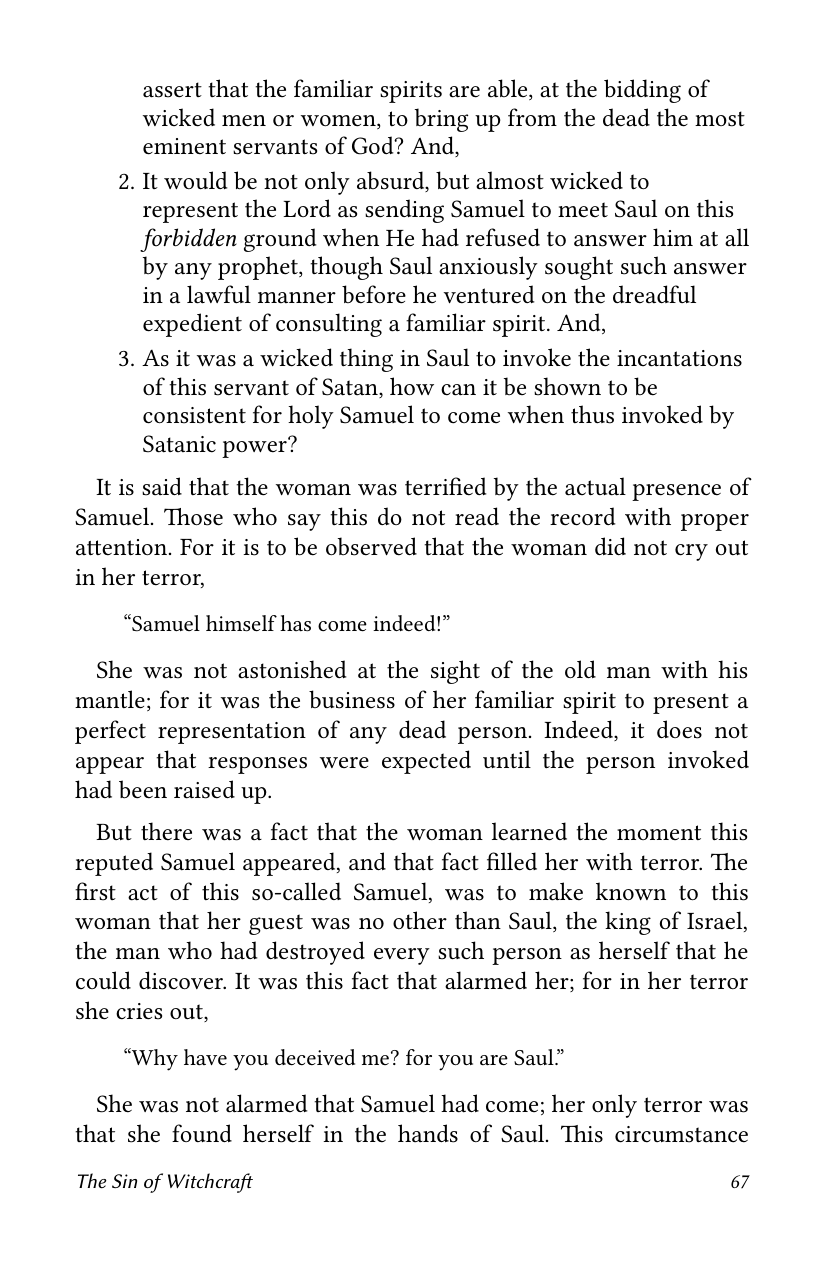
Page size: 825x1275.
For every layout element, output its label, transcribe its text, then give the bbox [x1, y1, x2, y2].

text But there was a fact that the woman learned the moment this reputed Samuel appeared, and that fact filled her with terror. The first act of this so-called Samuel, was to make known to this woman that her guest was no other than Saul, the king of Israel, the man who had destroyed every such person as herself that he could discover. It was this fact that alarmed her; for in her terror she cries out, [75, 818, 750, 1026]
text “Why have you deceived me? for you are Saul.” [105, 1045, 720, 1071]
text It is said that the woman was terrified by the actual presence of Samuel. Those who say this do not read the record with proper attention. For it is to be observed that the woman did not cry out in her terror, [75, 473, 750, 591]
text She was not alarmed that Samuel had come; her only terror was that she found herself in the hands of Saul. This circumstance [75, 1090, 750, 1149]
list It would be not only absurd, but almost wicked to represent the Lord as sending Samuel to meet Saul on this forbidden ground when He had refused to answer him at all by any prophet, though Saul anxiously sought such answer in a lawful manner before he ventured on the dreadful expedient of consulting a familiar spirit. And, [135, 167, 750, 338]
list As it was a wicked thing in Saul to invoke the incantations of this servant of Satan, how can it be shown to be consistent for holy Samuel to come when thus invoked by Satanic power? [135, 344, 750, 458]
list assert that the familiar spirits are able, at the bidding of wicked men or women, to bring up from the dead the most eminent servants of God? And, [135, 75, 750, 161]
text She was not astonished at the sight of the old man with his mantle; for it was the business of her familiar spirit to present a perfect representation of any dead person. Indeed, it does not appear that responses were expected until the person invoked had been raised up. [75, 656, 750, 804]
text “Samuel himself has come indeed!” [105, 611, 720, 637]
